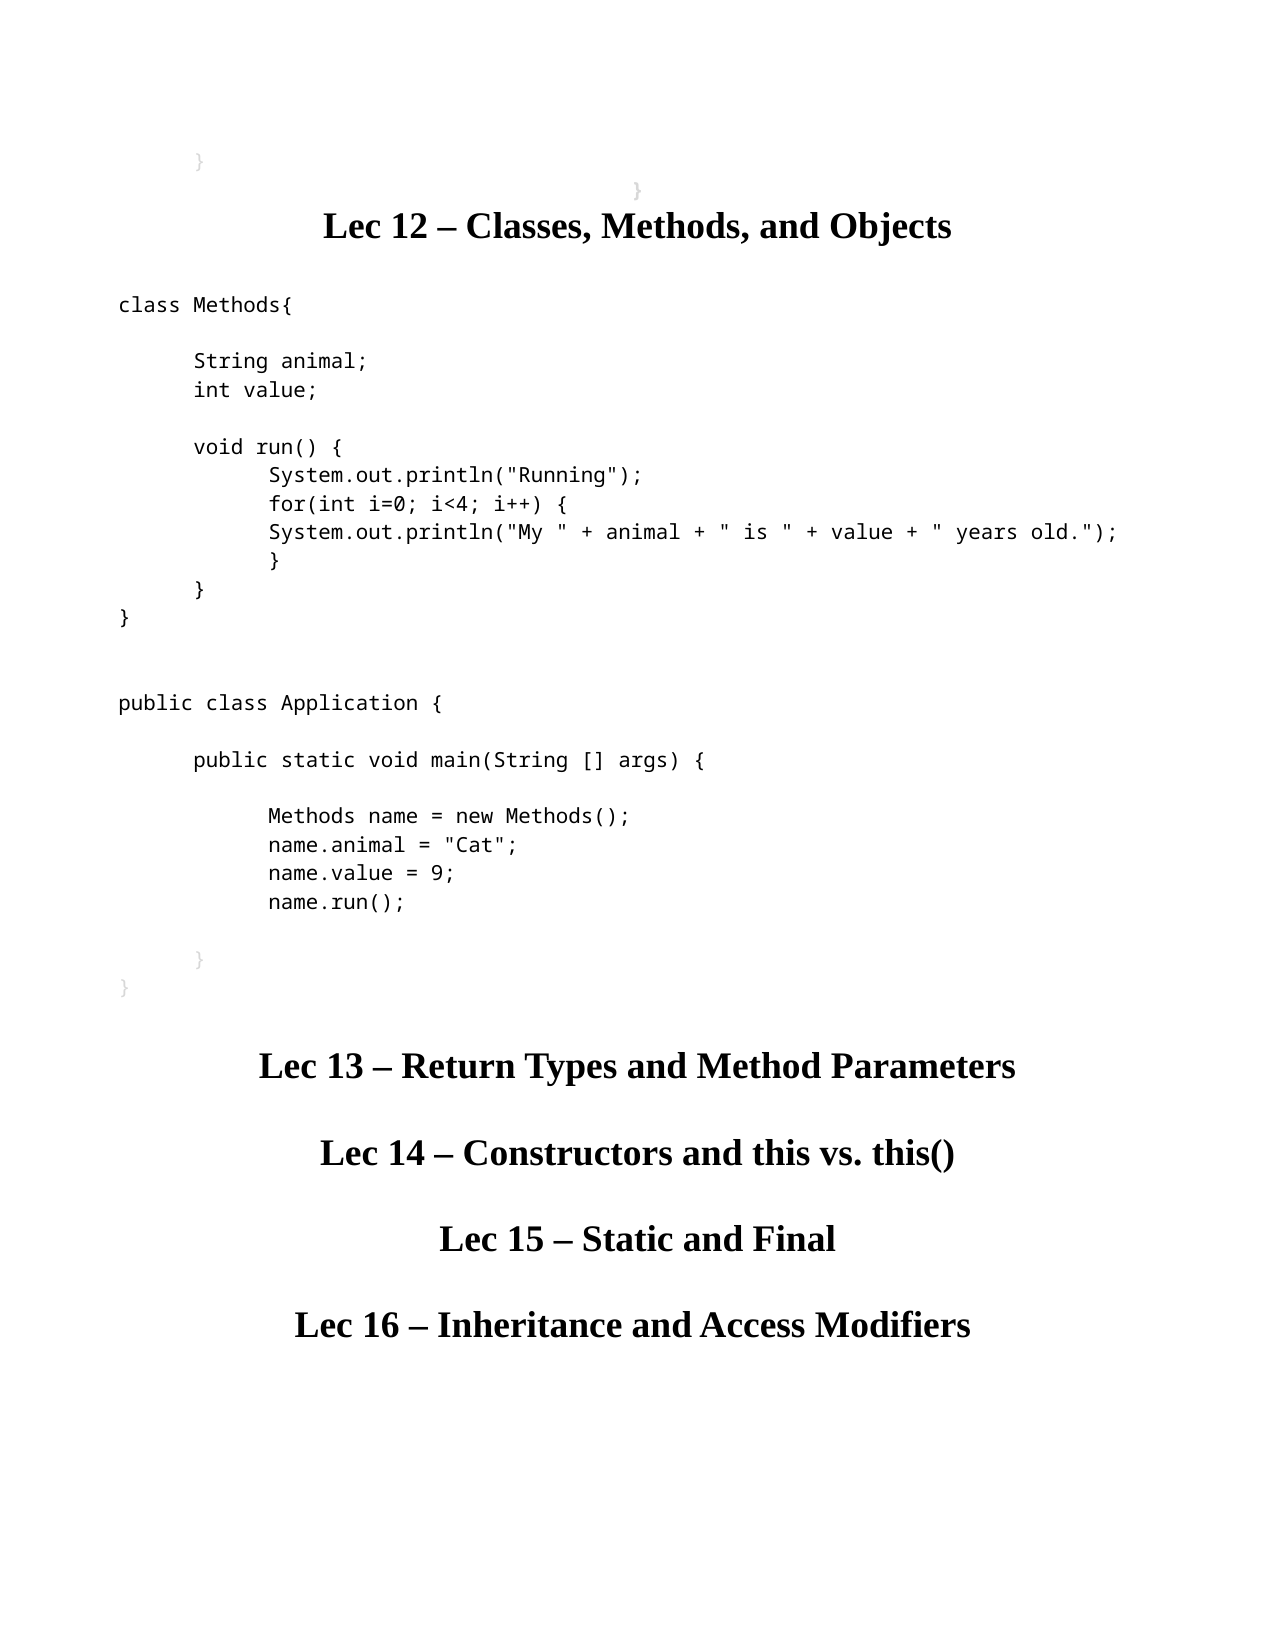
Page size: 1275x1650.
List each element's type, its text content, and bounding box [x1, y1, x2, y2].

text public static void main(String [] args) { [118, 745, 1157, 773]
text Lec 14 – Constructors and this vs. this() [118, 1130, 1157, 1173]
text } [118, 972, 1157, 1001]
text } [118, 546, 1157, 574]
text public class Application { [118, 688, 1157, 716]
text } [118, 175, 1157, 203]
text Lec 16 – Inheritance and Access Modifiers [118, 1302, 1157, 1346]
text } [118, 602, 1157, 631]
text name.run(); [118, 887, 1157, 915]
text Lec 15 – Static and Final [118, 1216, 1157, 1259]
text } [118, 147, 1157, 175]
text void run() { [118, 432, 1157, 460]
text System.out.println("My " + animal + " is " + value + " years old."); [118, 517, 1157, 546]
text name.value = 9; [118, 858, 1157, 887]
text class Methods{ [118, 290, 1157, 318]
text name.animal = "Cat"; [118, 830, 1157, 858]
text int value; [118, 375, 1157, 403]
text Methods name = new Methods(); [118, 802, 1157, 830]
text Lec 12 – Classes, Methods, and Objects [118, 203, 1157, 247]
text } [118, 944, 1157, 972]
text String animal; [118, 347, 1157, 375]
text Lec 13 – Return Types and Method Parameters [118, 1044, 1157, 1087]
text for(int i=0; i<4; i++) { [118, 489, 1157, 517]
text } [118, 574, 1157, 602]
text System.out.println("Running"); [118, 460, 1157, 489]
